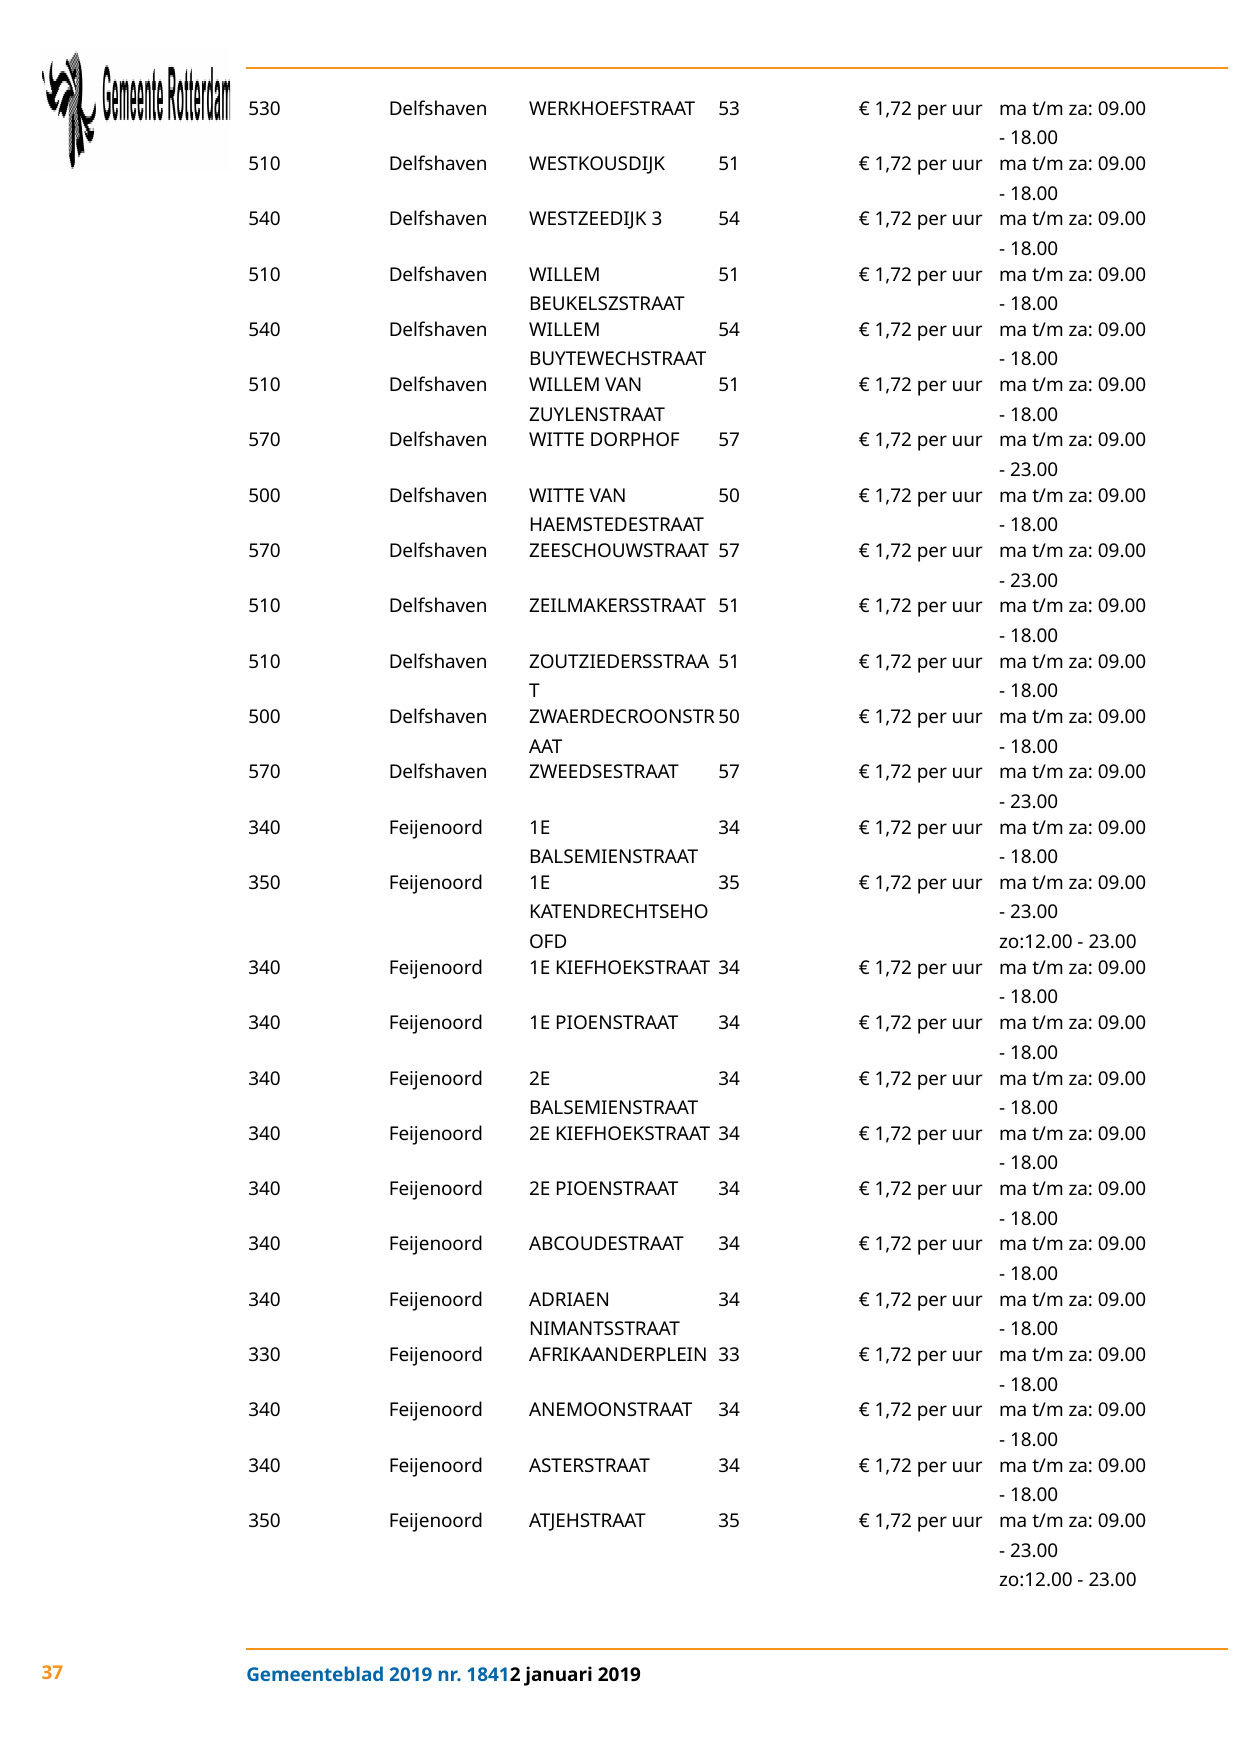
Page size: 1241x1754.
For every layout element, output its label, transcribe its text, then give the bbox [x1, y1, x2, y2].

table_cell Feijenoord [389, 1286, 529, 1341]
table_cell ma t/m za: 09.00 - 18.00 [999, 954, 1152, 1009]
table_cell ANEMOONSTRAAT [529, 1397, 718, 1452]
table_cell Delfshaven [389, 261, 529, 316]
table_cell € 1,72 per uur [859, 703, 999, 758]
table_cell ma t/m za: 09.00 - 18.00 [999, 703, 1152, 758]
table_cell Delfshaven [389, 205, 529, 261]
table_cell 570 [248, 537, 388, 593]
table_cell € 1,72 per uur [859, 954, 999, 1009]
table_cell 1E KATENDRECHTSEHOOFD [529, 869, 718, 954]
table_cell 34 [718, 954, 858, 1009]
table_cell 54 [718, 205, 858, 261]
table_cell 340 [248, 1286, 388, 1341]
table_cell 51 [718, 371, 858, 427]
table_cell ma t/m za: 09.00 - 23.00 zo:12.00 - 23.00 [999, 869, 1152, 954]
table_cell ma t/m za: 09.00 - 18.00 [999, 1341, 1152, 1397]
table_cell Delfshaven [389, 537, 529, 593]
table_cell ma t/m za: 09.00 - 18.00 [999, 814, 1152, 869]
table_cell 51 [718, 593, 858, 648]
table_cell 34 [718, 1231, 858, 1286]
table_cell € 1,72 per uur [859, 427, 999, 482]
table_cell WILLEM BEUKELSZSTRAAT [529, 261, 718, 316]
table_cell ma t/m za: 09.00 - 18.00 [999, 1397, 1152, 1452]
table_cell 570 [248, 759, 388, 814]
table_cell 340 [248, 1452, 388, 1507]
table_cell AFRIKAANDERPLEIN [529, 1341, 718, 1397]
table_cell ma t/m za: 09.00 - 18.00 [999, 150, 1152, 205]
table_cell 50 [718, 703, 858, 758]
table_cell 340 [248, 1175, 388, 1231]
table_cell € 1,72 per uur [859, 1231, 999, 1286]
table_cell Delfshaven [389, 427, 529, 482]
picture [41, 47, 231, 172]
table_cell 34 [718, 814, 858, 869]
table_cell € 1,72 per uur [859, 95, 999, 150]
table_cell Feijenoord [389, 1231, 529, 1286]
table_cell 1E KIEFHOEKSTRAAT [529, 954, 718, 1009]
table_cell Feijenoord [389, 1065, 529, 1120]
table_cell ASTERSTRAAT [529, 1452, 718, 1507]
table_cell ma t/m za: 09.00 - 18.00 [999, 261, 1152, 316]
table_cell 53 [718, 95, 858, 150]
table_cell ma t/m za: 09.00 - 23.00 [999, 427, 1152, 482]
table_cell 510 [248, 371, 388, 427]
table_cell 340 [248, 1231, 388, 1286]
table_cell € 1,72 per uur [859, 1452, 999, 1507]
table_cell 35 [718, 869, 858, 954]
table_cell 510 [248, 150, 388, 205]
table_cell 500 [248, 482, 388, 537]
table_cell € 1,72 per uur [859, 150, 999, 205]
table_cell 1E PIOENSTRAAT [529, 1009, 718, 1065]
table_cell Delfshaven [389, 593, 529, 648]
table_cell 57 [718, 537, 858, 593]
table_cell 34 [718, 1120, 858, 1175]
table_cell 340 [248, 954, 388, 1009]
table_cell Delfshaven [389, 371, 529, 427]
table_cell ma t/m za: 09.00 - 18.00 [999, 482, 1152, 537]
table_cell ma t/m za: 09.00 - 18.00 [999, 1009, 1152, 1065]
table_cell 51 [718, 648, 858, 703]
table_cell ma t/m za: 09.00 - 18.00 [999, 205, 1152, 261]
table_cell ma t/m za: 09.00 - 18.00 [999, 1286, 1152, 1341]
table_cell 530 [248, 95, 388, 150]
table_cell 510 [248, 261, 388, 316]
table_cell 340 [248, 814, 388, 869]
table_cell 500 [248, 703, 388, 758]
table_cell ZWEEDSESTRAAT [529, 759, 718, 814]
table_cell € 1,72 per uur [859, 1065, 999, 1120]
table_cell 34 [718, 1397, 858, 1452]
table_cell WESTZEEDIJK 3 [529, 205, 718, 261]
table_cell ma t/m za: 09.00 - 18.00 [999, 316, 1152, 371]
table_cell 2E PIOENSTRAAT [529, 1175, 718, 1231]
table_cell € 1,72 per uur [859, 1120, 999, 1175]
table_cell WILLEM VAN ZUYLENSTRAAT [529, 371, 718, 427]
table_cell Feijenoord [389, 1452, 529, 1507]
table_cell Feijenoord [389, 1341, 529, 1397]
table_cell 57 [718, 759, 858, 814]
table_cell ABCOUDESTRAAT [529, 1231, 718, 1286]
table_cell ma t/m za: 09.00 - 18.00 [999, 95, 1152, 150]
table_cell 2E KIEFHOEKSTRAAT [529, 1120, 718, 1175]
table_cell ZOUTZIEDERSSTRAAT [529, 648, 718, 703]
table_cell WITTE VAN HAEMSTEDESTRAAT [529, 482, 718, 537]
table_cell Delfshaven [389, 648, 529, 703]
table_cell 34 [718, 1009, 858, 1065]
table_cell € 1,72 per uur [859, 537, 999, 593]
table_cell € 1,72 per uur [859, 1175, 999, 1231]
table_cell € 1,72 per uur [859, 869, 999, 954]
table_cell € 1,72 per uur [859, 593, 999, 648]
table_cell 540 [248, 205, 388, 261]
table_cell 510 [248, 593, 388, 648]
table_cell ma t/m za: 09.00 - 18.00 [999, 648, 1152, 703]
table_cell Feijenoord [389, 954, 529, 1009]
table_cell Feijenoord [389, 1009, 529, 1065]
table_cell ZWAERDECROONSTRAAT [529, 703, 718, 758]
table_cell € 1,72 per uur [859, 1507, 999, 1592]
table_cell WERKHOEFSTRAAT [529, 95, 718, 150]
table_cell 540 [248, 316, 388, 371]
table_cell ma t/m za: 09.00 - 23.00 zo:12.00 - 23.00 [999, 1507, 1152, 1592]
table_cell € 1,72 per uur [859, 316, 999, 371]
table_cell ADRIAEN NIMANTSSTRAAT [529, 1286, 718, 1341]
table_cell 57 [718, 427, 858, 482]
table_cell 510 [248, 648, 388, 703]
table_cell 340 [248, 1397, 388, 1452]
table_cell 35 [718, 1507, 858, 1592]
table_cell 340 [248, 1065, 388, 1120]
table_cell € 1,72 per uur [859, 648, 999, 703]
table_cell Delfshaven [389, 482, 529, 537]
table_cell € 1,72 per uur [859, 814, 999, 869]
table_cell 350 [248, 1507, 388, 1592]
table_cell 330 [248, 1341, 388, 1397]
table_cell Delfshaven [389, 759, 529, 814]
table_cell Delfshaven [389, 316, 529, 371]
table_cell € 1,72 per uur [859, 205, 999, 261]
table_cell 2E BALSEMIENSTRAAT [529, 1065, 718, 1120]
table_cell Delfshaven [389, 703, 529, 758]
table_cell 54 [718, 316, 858, 371]
table_cell ma t/m za: 09.00 - 18.00 [999, 1452, 1152, 1507]
table_cell € 1,72 per uur [859, 1397, 999, 1452]
table_cell Feijenoord [389, 814, 529, 869]
table_cell ma t/m za: 09.00 - 18.00 [999, 593, 1152, 648]
table_cell € 1,72 per uur [859, 759, 999, 814]
table_cell Feijenoord [389, 1397, 529, 1452]
table_cell € 1,72 per uur [859, 482, 999, 537]
table_cell ma t/m za: 09.00 - 18.00 [999, 1065, 1152, 1120]
table_cell € 1,72 per uur [859, 1009, 999, 1065]
table_cell 34 [718, 1286, 858, 1341]
table_cell WESTKOUSDIJK [529, 150, 718, 205]
table_cell 350 [248, 869, 388, 954]
table_cell Feijenoord [389, 1120, 529, 1175]
table_cell 570 [248, 427, 388, 482]
table_cell Delfshaven [389, 95, 529, 150]
table_cell € 1,72 per uur [859, 1341, 999, 1397]
table_cell 51 [718, 150, 858, 205]
table_cell 1E BALSEMIENSTRAAT [529, 814, 718, 869]
table_cell 34 [718, 1065, 858, 1120]
table_cell WITTE DORPHOF [529, 427, 718, 482]
table_cell ma t/m za: 09.00 - 18.00 [999, 371, 1152, 427]
table_cell ma t/m za: 09.00 - 18.00 [999, 1175, 1152, 1231]
table_cell 33 [718, 1341, 858, 1397]
table_cell € 1,72 per uur [859, 261, 999, 316]
table_cell Feijenoord [389, 1175, 529, 1231]
table_cell Feijenoord [389, 1507, 529, 1592]
table_cell ma t/m za: 09.00 - 23.00 [999, 537, 1152, 593]
table_cell 340 [248, 1120, 388, 1175]
table_cell WILLEM BUYTEWECHSTRAAT [529, 316, 718, 371]
table_cell ma t/m za: 09.00 - 18.00 [999, 1120, 1152, 1175]
table_cell Delfshaven [389, 150, 529, 205]
table_cell € 1,72 per uur [859, 371, 999, 427]
table_cell 340 [248, 1009, 388, 1065]
table_cell 51 [718, 261, 858, 316]
table_cell € 1,72 per uur [859, 1286, 999, 1341]
table_cell ma t/m za: 09.00 - 23.00 [999, 759, 1152, 814]
table_cell 50 [718, 482, 858, 537]
table_cell ma t/m za: 09.00 - 18.00 [999, 1231, 1152, 1286]
table_cell 34 [718, 1175, 858, 1231]
table_cell ZEESCHOUWSTRAAT [529, 537, 718, 593]
table_cell Feijenoord [389, 869, 529, 954]
table_cell ATJEHSTRAAT [529, 1507, 718, 1592]
table_cell 34 [718, 1452, 858, 1507]
table_cell ZEILMAKERSSTRAAT [529, 593, 718, 648]
